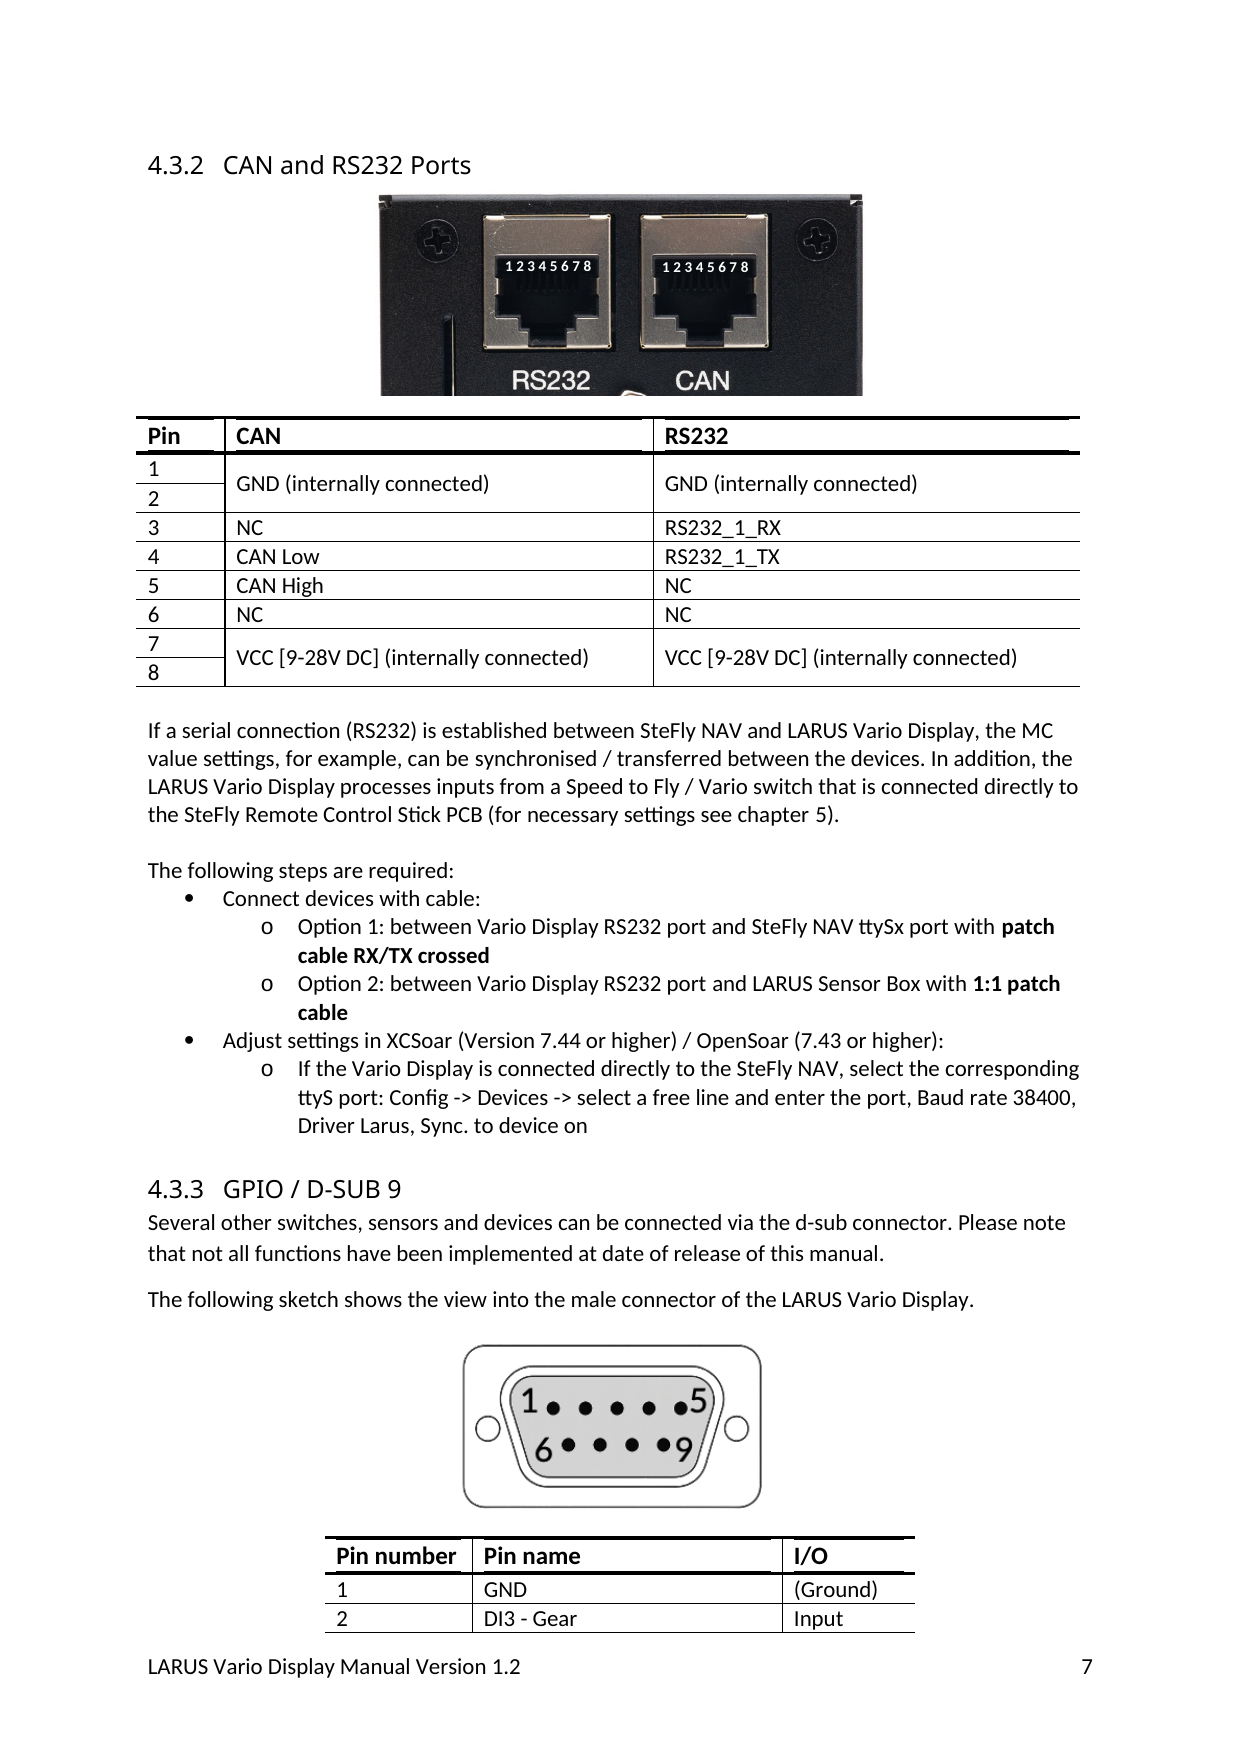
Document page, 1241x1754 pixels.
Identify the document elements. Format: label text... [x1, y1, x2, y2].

table_cell 8 [136, 658, 224, 686]
table_cell (Ground) [783, 1575, 915, 1603]
table_header Pin number [325, 1539, 472, 1572]
table_cell GND [473, 1575, 782, 1603]
table_cell CAN High [226, 571, 653, 599]
table_cell GND (internally connected) [654, 455, 1080, 512]
subtitle CAN and RS232 Ports [148, 148, 1093, 182]
table_cell 5 [136, 571, 224, 599]
text The following steps are required: [148, 856, 1093, 884]
table_cell 4 [136, 542, 224, 570]
list Option 2: between Vario Display RS232 port and LARUS Sensor Box with 1:1 patch cable [260, 969, 1093, 1026]
table_cell NC [654, 600, 1080, 628]
table_cell GND (internally connected) [226, 455, 653, 512]
list Connect devices with cable: [185, 884, 1093, 912]
table_cell RS232_1_TX [654, 542, 1080, 570]
table_cell NC [226, 600, 653, 628]
table_cell 7 [136, 629, 224, 657]
list If the Vario Display is connected directly to the SteFly NAV, select the corresponding ttyS port: Config -> Devices -> select a free line and enter the port, Baud rate 38400, Driver Larus, Sync. to device on [260, 1054, 1093, 1139]
table_header Pin name [473, 1539, 782, 1572]
table_cell 1 [136, 455, 224, 483]
table_header RS232 [654, 419, 1080, 451]
table_cell DI3 - Gear [473, 1604, 782, 1632]
table_cell 2 [136, 484, 224, 512]
table_cell RS232_1_RX [654, 513, 1080, 541]
table_cell NC [226, 513, 653, 541]
table_cell Input [783, 1604, 915, 1632]
table_cell 6 [136, 600, 224, 628]
list Option 1: between Vario Display RS232 port and SteFly NAV ttySx port with patch cable RX/TX crossed [260, 912, 1093, 969]
table_cell CAN Low [226, 542, 653, 570]
table_cell 3 [136, 513, 224, 541]
table_header Pin [136, 419, 224, 451]
table_cell 1 [325, 1575, 472, 1603]
text Several other switches, sensors and devices can be connected via the d-sub connector. Please note that not all functions have been implemented at date of release of this manual. [148, 1208, 1093, 1267]
table_cell 2 [325, 1604, 472, 1632]
table_cell NC [654, 571, 1080, 599]
text If a serial connection (RS232) is established between SteFly NAV and LARUS Vario Display, the MC value settings, for example, can be synchronised / transferred between the devices. In addition, the LARUS Vario Display processes inputs from a Speed to Fly / Vario switch that is connected directly to the SteFly Remote Control Stick PCB (for necessary settings see chapter 5). [148, 716, 1093, 828]
table_cell VCC [9-28V DC] (internally connected) [654, 629, 1080, 686]
list Adjust settings in XCSoar (Version 7.44 or higher) / OpenSoar (7.43 or higher): [185, 1026, 1093, 1054]
table_header CAN [226, 419, 653, 451]
picture [401, 1332, 839, 1518]
table_header I/O [783, 1539, 915, 1572]
text The following sketch shows the view into the male connector of the LARUS Vario Display. [148, 1286, 1093, 1314]
table_cell VCC [9-28V DC] (internally connected) [226, 629, 653, 686]
subtitle GPIO / D-SUB 9 [148, 1172, 1093, 1206]
